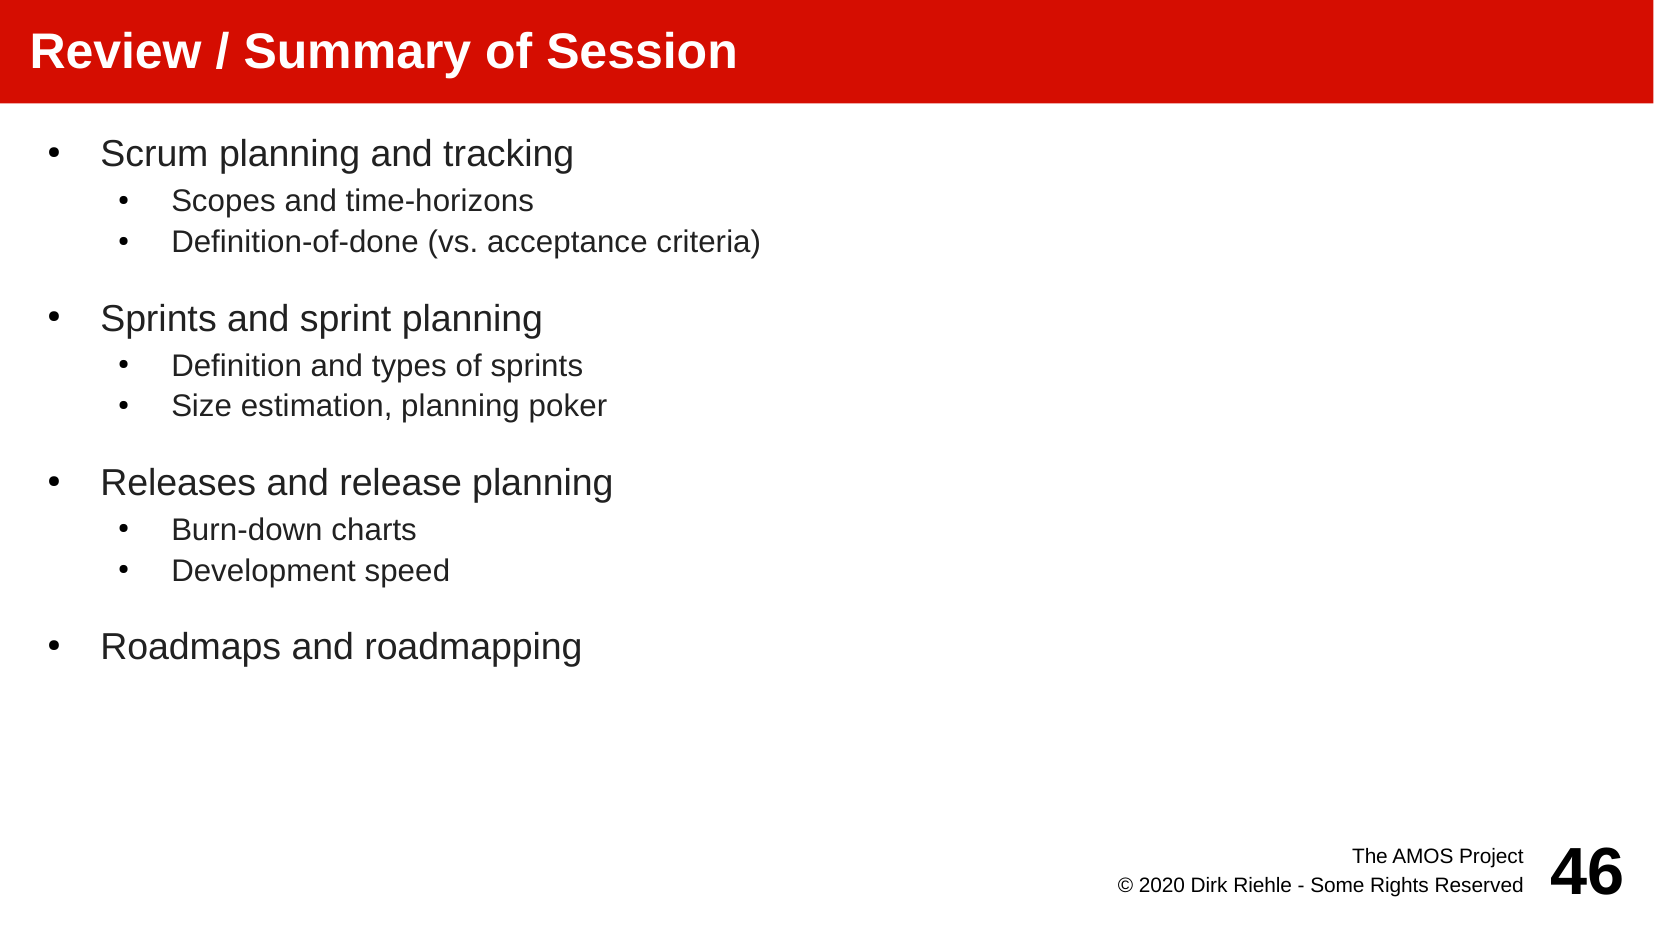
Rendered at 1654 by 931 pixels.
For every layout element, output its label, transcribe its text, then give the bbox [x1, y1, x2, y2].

title Review / Summary of Session [0, 0, 1654, 104]
list Scrum planning and tracking Scopes and time-horizons Definition-of-done (vs. acceptance criteria) Sprints and sprint planning Definition and types of sprints Size estimation, planning poker Releases and release planning Burn-down charts Development speed Roadmaps and roadmapping [29, 132, 1625, 813]
